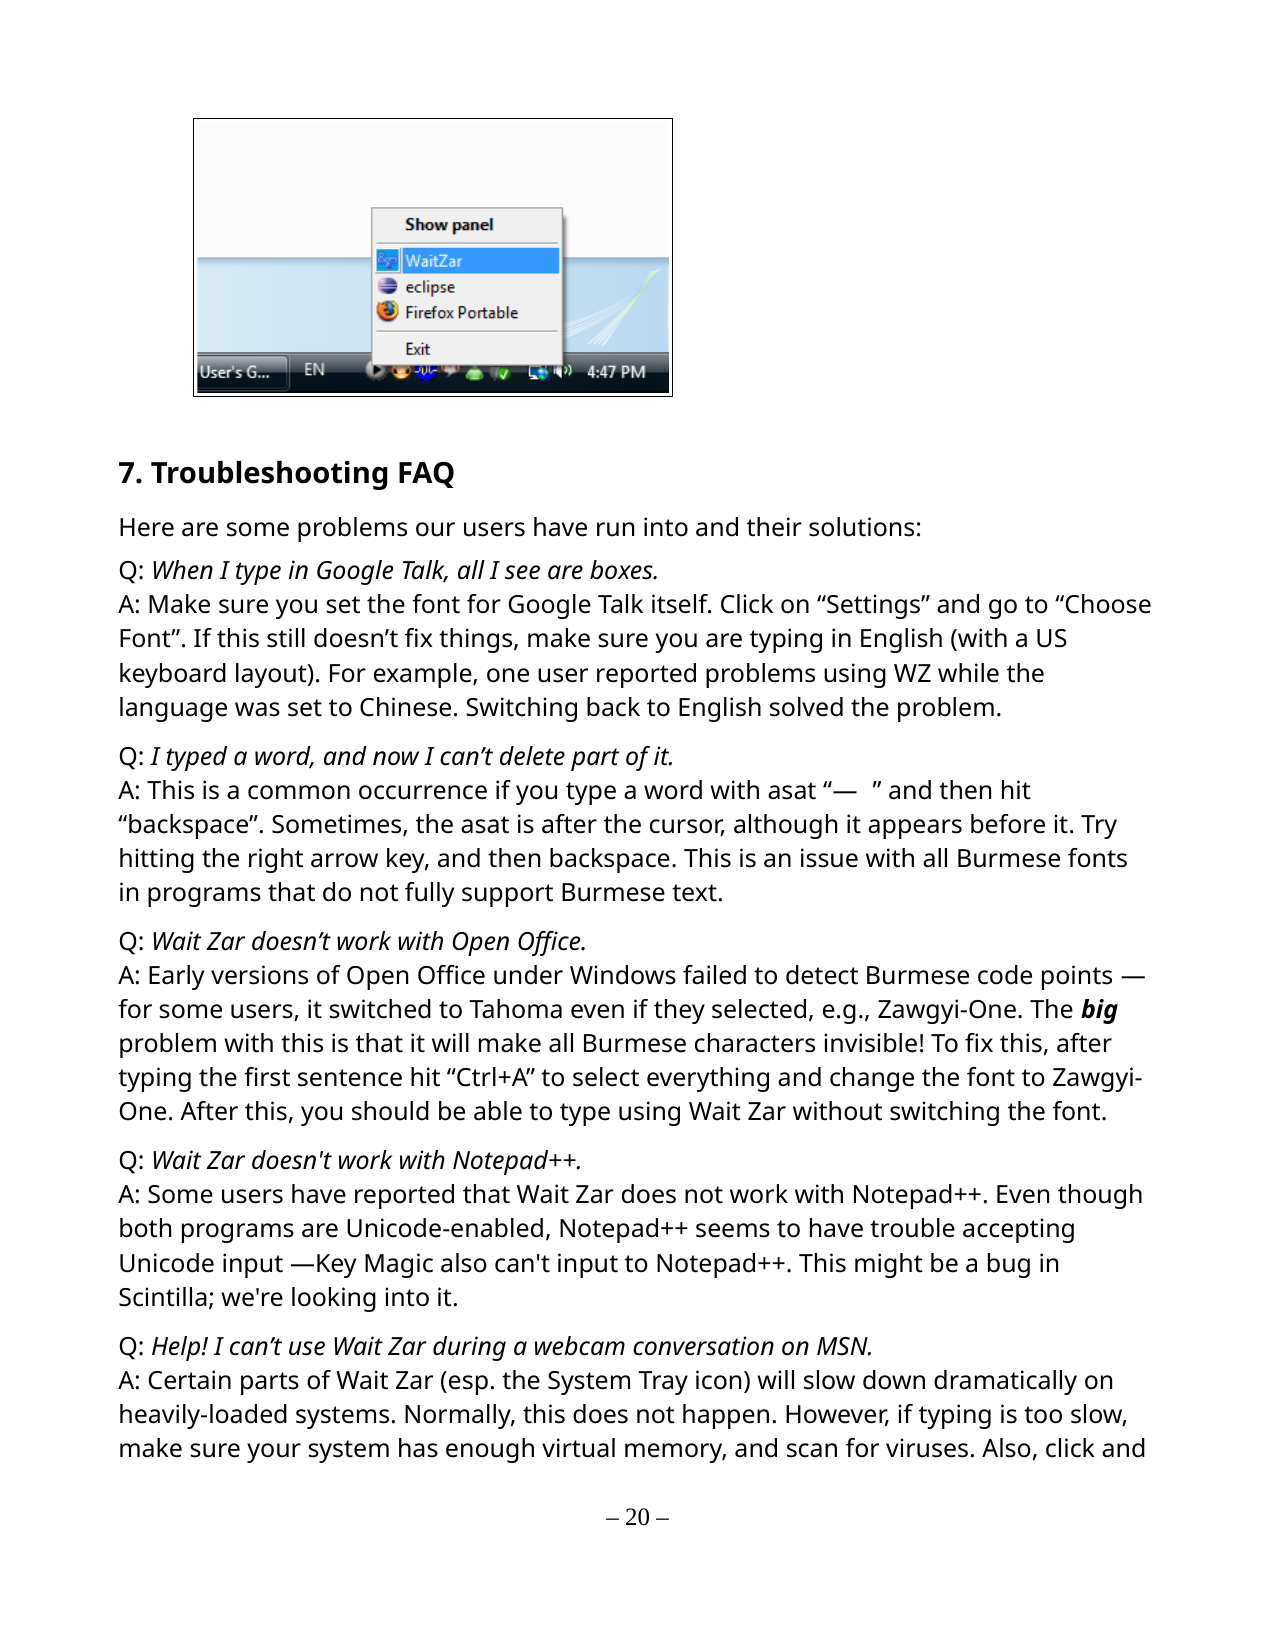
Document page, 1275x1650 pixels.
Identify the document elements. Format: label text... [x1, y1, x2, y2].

text Q: Wait Zar doesn't work with Notepad++. [118, 1143, 1157, 1177]
text A: Certain parts of Wait Zar (esp. the System Tray icon) will slow down dramatically on heavily-loaded systems. Normally, this does not happen. However, if typing is too slow, make sure your system has enough virtual memory, and scan for viruses. Also, click and [118, 1362, 1157, 1464]
text A: Some users have reported that Wait Zar does not work with Notepad++. Even though both programs are Unicode-enabled, Notepad++ seems to have trouble accepting Unicode input —Key Magic also can't input to Notepad++. This might be a bug in Scintilla; we're looking into it. [118, 1177, 1157, 1313]
text A: Make sure you set the font for Google Talk itself. Click on “Settings” and go to “Choose Font”. If this still doesn’t fix things, make sure you are typing in English (with a US keyboard layout). For example, one user reported problems using WZ while the language was set to Chinese. Switching back to English solved the problem. [118, 587, 1157, 723]
text Q: Help! I can’t use Wait Zar during a webcam conversation on MSN. [118, 1328, 1157, 1362]
text Here are some problems our users have run into and their solutions: [118, 510, 1157, 544]
picture [197, 122, 669, 393]
subtitle 7. Troubleshooting FAQ [118, 452, 1157, 492]
text Q: Wait Zar doesn’t work with Open Office. [118, 924, 1157, 958]
text Q: When I type in Google Talk, all I see are boxes. [118, 553, 1157, 587]
text A: This is a common occurrence if you type a word with asat “—္” and then hit “backspace”. Sometimes, the asat is after the cursor, although it appears before it. Try hitting the right arrow key, and then backspace. This is an issue with all Burmese fonts in programs that do not fully support Burmese text. [118, 772, 1157, 909]
text Q: I typed a word, and now I can’t delete part of it. [118, 738, 1157, 772]
text A: Early versions of Open Office under Windows failed to detect Burmese code points —for some users, it switched to Tahoma even if they selected, e.g., Zawgyi-One. The big problem with this is that it will make all Burmese characters invisible! To fix this, after typing the first sentence hit “Ctrl+A” to select everything and change the font to Zawgyi-One. After this, you should be able to type using Wait Zar without switching the font. [118, 958, 1157, 1128]
